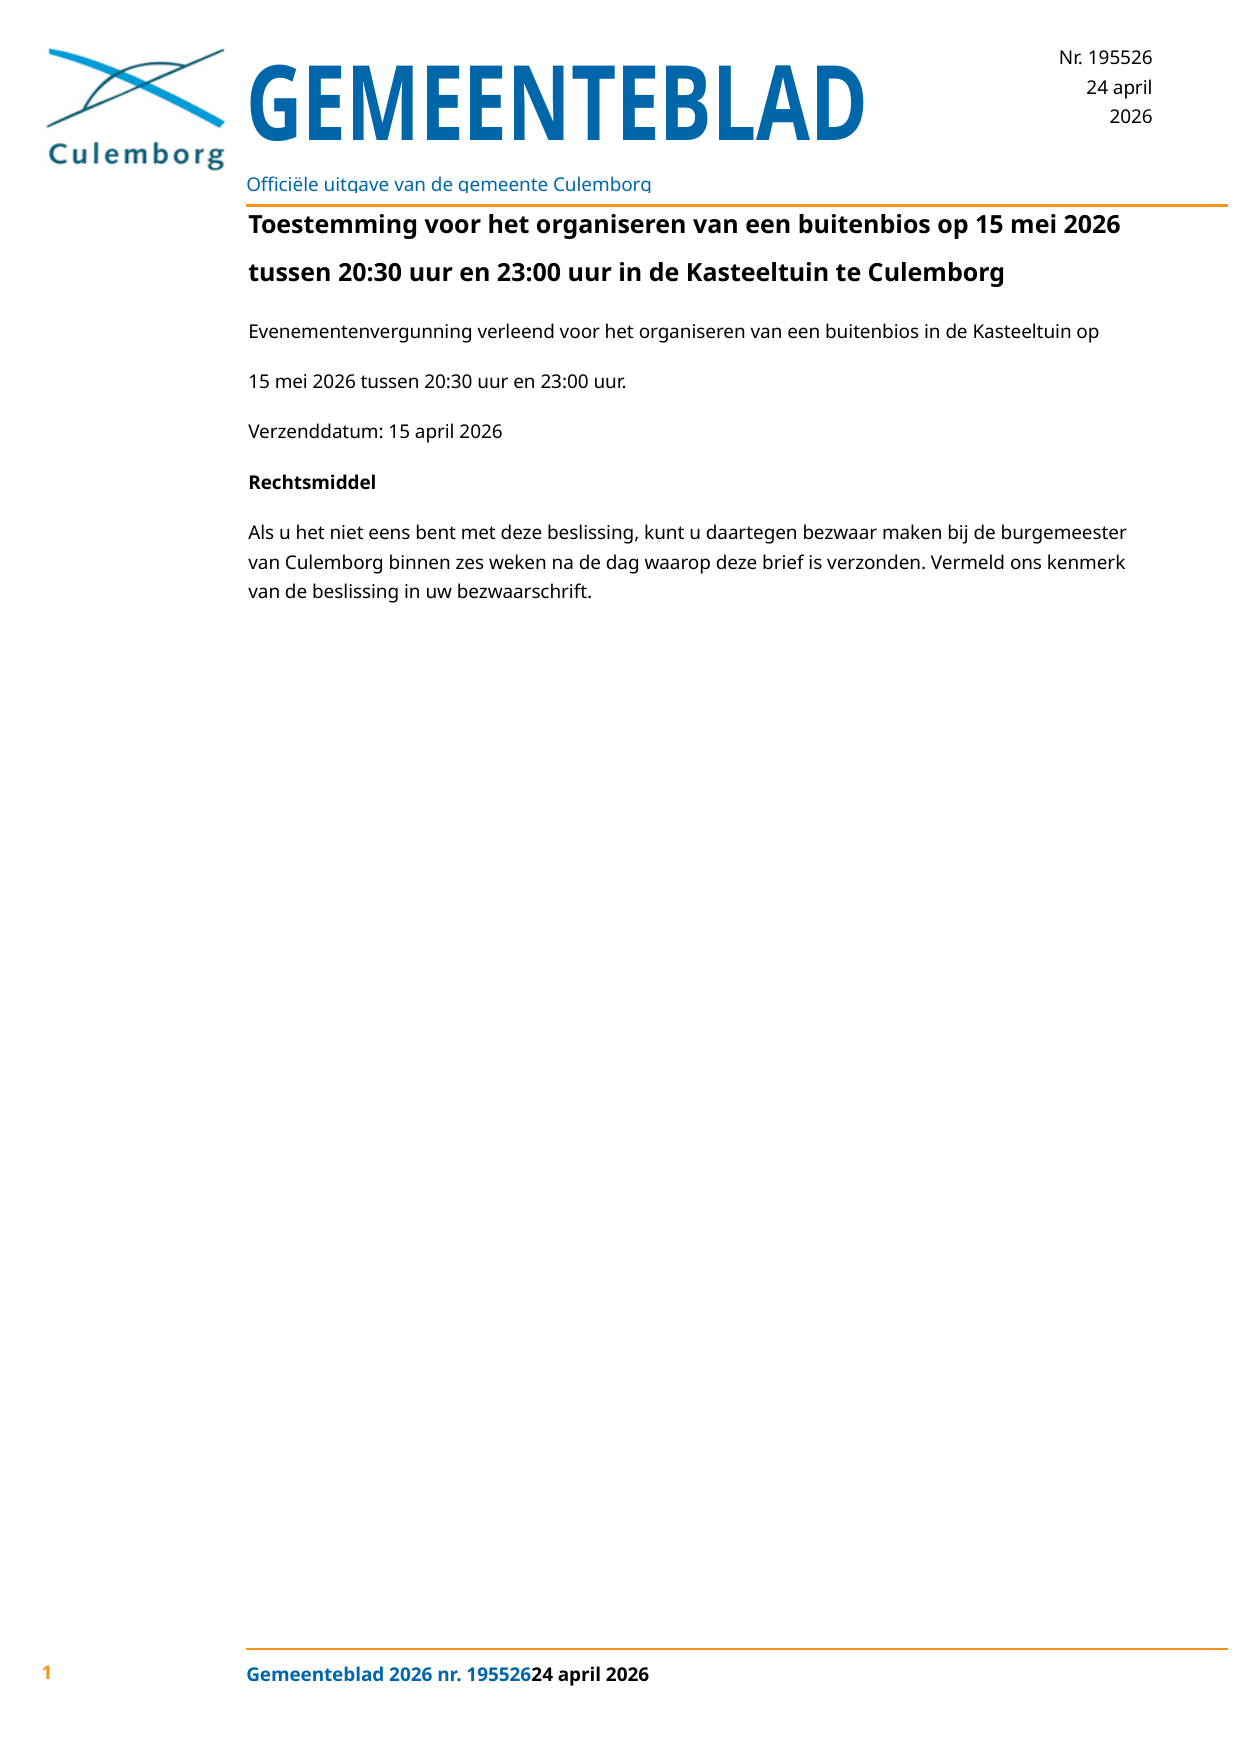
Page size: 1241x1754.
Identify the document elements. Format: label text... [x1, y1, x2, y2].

text Toestemming voor het organiseren van een buitenbios op 15 mei 2026 tussen 20:30 uur en 23:00 uur in de Kasteeltuin te Culemborg [248, 207, 1152, 288]
text Rechtsmiddel [248, 469, 1152, 495]
text 15 mei 2026 tussen 20:30 uur en 23:00 uur. [248, 368, 1152, 394]
text Verzenddatum: 15 april 2026 [248, 419, 1152, 444]
text Evenementenvergunning verleend voor het organiseren van een buitenbios in de Kasteeltuin op [248, 318, 1152, 344]
text Als u het niet eens bent met deze beslissing, kunt u daartegen bezwaar maken bij de burgemeester van Culemborg binnen zes weken na de dag waarop deze brief is verzonden. Vermeld ons kenmerk van de beslissing in uw bezwaarschrift. [248, 519, 1152, 604]
picture [41, 47, 231, 172]
